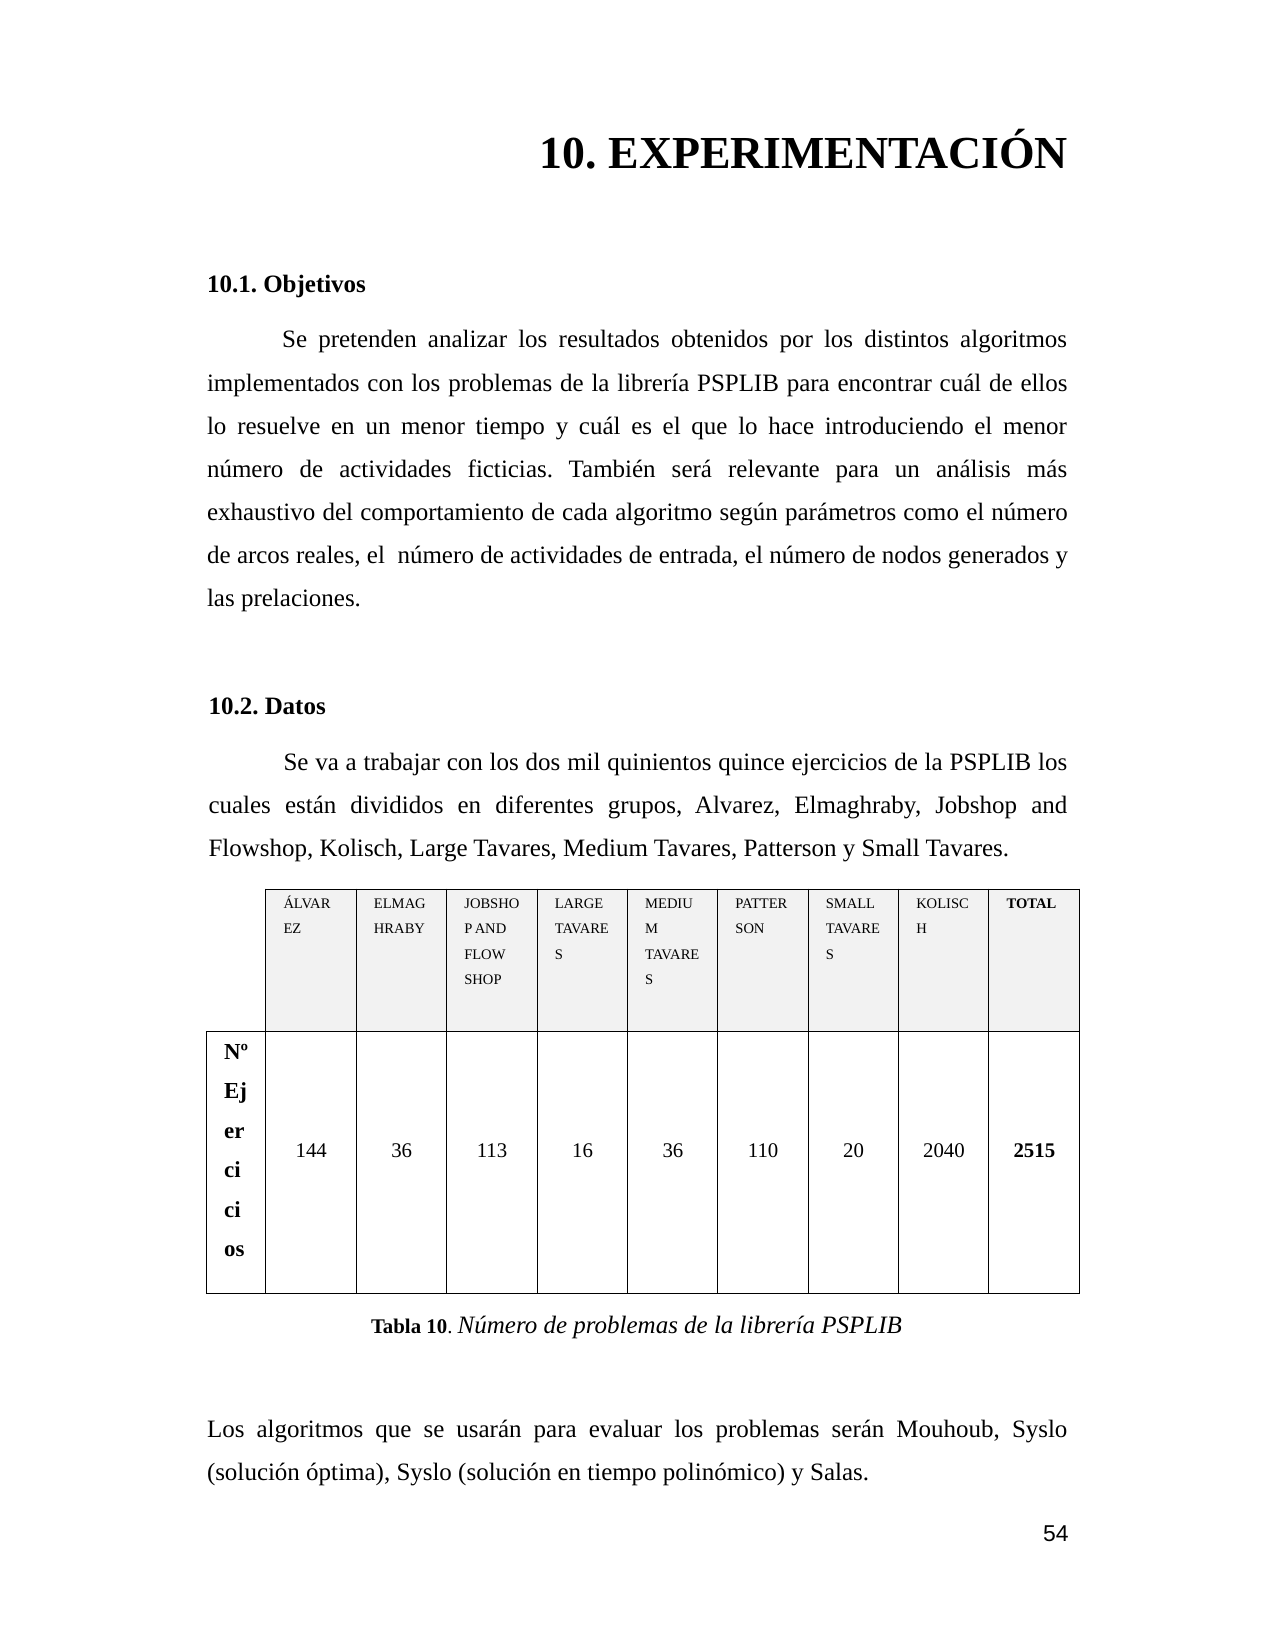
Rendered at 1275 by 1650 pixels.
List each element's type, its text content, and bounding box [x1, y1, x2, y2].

text 10.2. Datos [208, 691, 1068, 720]
table_header JOBSHOP AND FLOW SHOP [447, 890, 537, 1031]
table_header KOLISCH [899, 890, 988, 1031]
table_header PATTERSON [718, 890, 808, 1031]
table_header ÁLVAREZ [266, 890, 356, 1031]
table_cell 36 [357, 1032, 446, 1293]
table_header LARGE TAVARES [538, 890, 627, 1031]
table_cell 2515 [989, 1032, 1079, 1293]
table_cell 110 [718, 1032, 808, 1293]
text Se va a trabajar con los dos mil quinientos quince ejercicios de la PSPLIB los cuales están divididos en diferentes grupos, Alvarez, Elmaghraby, Jobshop and Flowshop, Kolisch, Large Tavares, Medium Tavares, Patterson y Small Tavares. [208, 747, 1068, 862]
text 10. EXPERIMENTACIÓN [207, 125, 1068, 178]
table_cell 144 [266, 1032, 356, 1293]
table_cell 113 [447, 1032, 537, 1293]
table_header ELMAGHRABY [357, 890, 446, 1031]
table_cell 20 [809, 1032, 898, 1293]
text Se pretenden analizar los resultados obtenidos por los distintos algoritmos implementados con los problemas de la librería PSPLIB para encontrar cuál de ellos lo resuelve en un menor tiempo y cuál es el que lo hace introduciendo el menor número de actividades ficticias. También será relevante para un análisis más exhaustivo del comportamiento de cada algoritmo según parámetros como el número de arcos reales, el número de actividades de entrada, el número de nodos generados y las prelaciones. [207, 324, 1068, 612]
table_cell 2040 [899, 1032, 988, 1293]
table_header SMALL TAVARES [809, 890, 898, 1031]
table_header MEDIUM TAVARES [628, 890, 717, 1031]
table_header [206, 889, 265, 1031]
text 10.1. Objetivos [207, 269, 1068, 298]
table_cell Nº Ejercicios [207, 1032, 265, 1293]
table_cell 16 [538, 1032, 627, 1293]
text Tabla 10. Número de problemas de la librería PSPLIB [207, 1310, 1068, 1339]
table_header TOTAL [989, 890, 1079, 1031]
text Los algoritmos que se usarán para evaluar los problemas serán Mouhoub, Syslo (solución óptima), Syslo (solución en tiempo polinómico) y Salas. [207, 1414, 1068, 1486]
table_cell 36 [628, 1032, 717, 1293]
